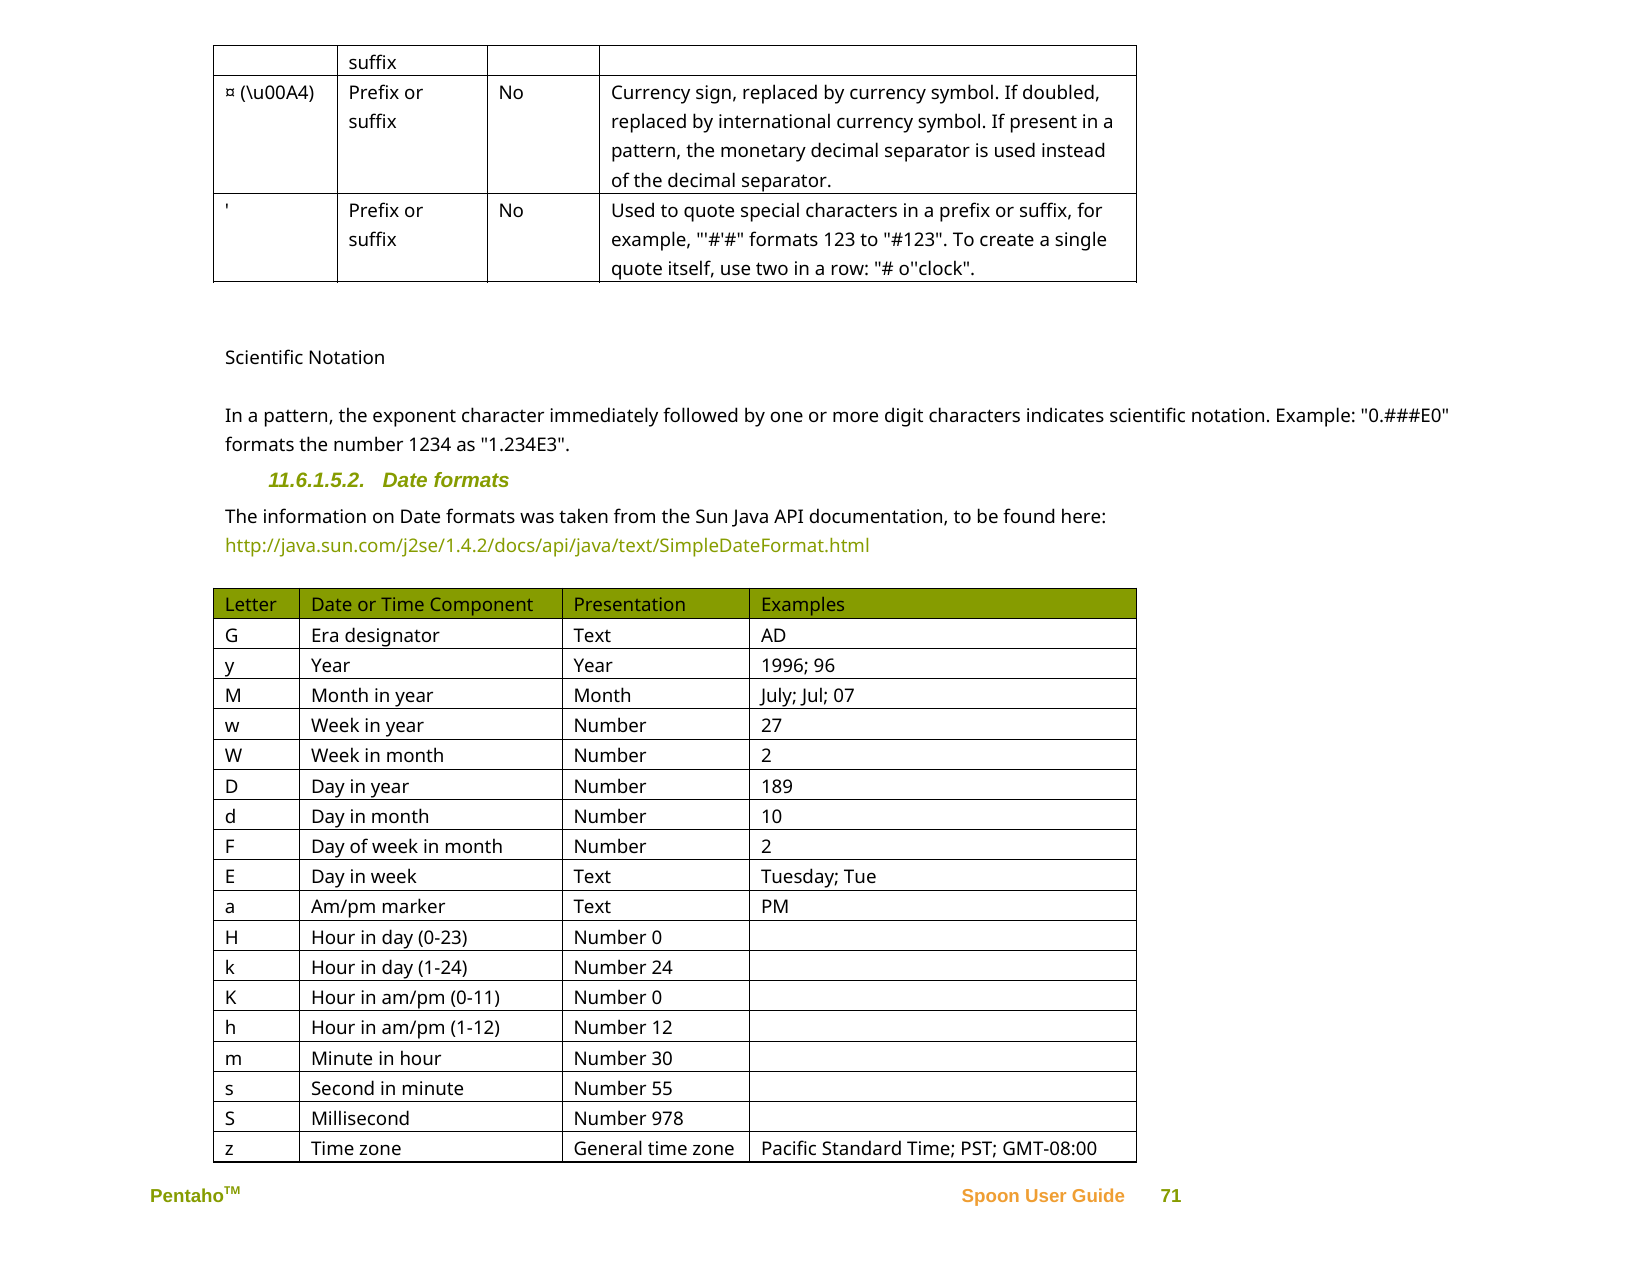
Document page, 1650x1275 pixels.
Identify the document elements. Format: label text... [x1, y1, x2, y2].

table_cell Hour in day (0-23) [300, 921, 562, 950]
table_cell 27 [750, 709, 1136, 738]
table_cell Number [563, 830, 749, 859]
table_cell Day of week in month [300, 830, 562, 859]
table_cell Year [300, 649, 562, 678]
table_cell No [488, 76, 599, 193]
table_cell Prefix or suffix [338, 76, 487, 193]
table_cell No [488, 194, 599, 281]
table_cell Day in week [300, 860, 562, 889]
table_cell S [214, 1102, 299, 1131]
table_cell 1996; 96 [750, 649, 1136, 678]
table_cell F [214, 830, 299, 859]
table_cell [750, 951, 1136, 980]
table_cell G [214, 619, 299, 648]
table_cell Number 0 [563, 981, 749, 1010]
text The information on Date formats was taken from the Sun Java API documentation, to be found here: http://java.sun.com/j2se/1.4.2/docs/api/java/text/SimpleDateFormat.html [225, 500, 1500, 558]
table_cell ' [214, 194, 337, 281]
table_header Letter [214, 589, 299, 618]
table_cell y [214, 649, 299, 678]
table_cell E [214, 860, 299, 889]
table_cell Prefix or suffix [338, 194, 487, 281]
table_cell [600, 46, 1136, 75]
table_cell Number 55 [563, 1072, 749, 1101]
table_cell Number 30 [563, 1042, 749, 1071]
table_cell m [214, 1042, 299, 1071]
table_cell 10 [750, 800, 1136, 829]
table_cell Hour in am/pm (1-12) [300, 1011, 562, 1041]
table_cell [488, 46, 599, 75]
table_cell 189 [750, 770, 1136, 799]
table_cell Second in minute [300, 1072, 562, 1101]
table_cell Text [563, 619, 749, 648]
table_cell Number 24 [563, 951, 749, 980]
text Scientific Notation [225, 341, 1500, 370]
table_cell Hour in am/pm (0-11) [300, 981, 562, 1010]
table_cell [750, 1102, 1136, 1131]
table_cell Text [563, 891, 749, 920]
table_header Date or Time Component [300, 589, 562, 618]
table_cell W [214, 740, 299, 769]
table_cell h [214, 1011, 299, 1041]
table_cell Week in year [300, 709, 562, 738]
table_cell Am/pm marker [300, 891, 562, 920]
table_cell suffix [338, 46, 487, 75]
table_cell Hour in day (1-24) [300, 951, 562, 980]
table_cell Number [563, 709, 749, 738]
table_cell K [214, 981, 299, 1010]
table_cell Time zone [300, 1132, 562, 1161]
table_cell Pacific Standard Time; PST; GMT-08:00 [750, 1132, 1136, 1161]
table_cell Used to quote special characters in a prefix or suffix, for example, "'#'#" formats 123 to "#123". To create a single quote itself, use two in a row: "# o''clock". [600, 194, 1136, 281]
table_cell PM [750, 891, 1136, 920]
table_cell Day in year [300, 770, 562, 799]
table_cell Number 978 [563, 1102, 749, 1131]
table_header Examples [750, 589, 1136, 618]
subtitle Date formats [268, 464, 1500, 493]
table_cell [750, 1042, 1136, 1071]
table_cell Month [563, 679, 749, 708]
table_cell 2 [750, 830, 1136, 859]
table_cell [750, 981, 1136, 1010]
table_header Presentation [563, 589, 749, 618]
table_cell Day in month [300, 800, 562, 829]
table_cell Number [563, 770, 749, 799]
table_cell General time zone [563, 1132, 749, 1161]
table_cell AD [750, 619, 1136, 648]
table_cell z [214, 1132, 299, 1161]
table_cell ¤ (\u00A4) [214, 76, 337, 193]
table_cell Millisecond [300, 1102, 562, 1131]
table_cell k [214, 951, 299, 980]
table_cell July; Jul; 07 [750, 679, 1136, 708]
table_cell M [214, 679, 299, 708]
table_cell Number 0 [563, 921, 749, 950]
table_cell 2 [750, 740, 1136, 769]
text In a pattern, the exponent character immediately followed by one or more digit characters indicates scientific notation. Example: "0.###E0" formats the number 1234 as "1.234E3". [225, 399, 1500, 457]
table_cell H [214, 921, 299, 950]
table_cell [750, 921, 1136, 950]
table_cell s [214, 1072, 299, 1101]
table_cell Text [563, 860, 749, 889]
table_cell Month in year [300, 679, 562, 708]
table_cell w [214, 709, 299, 738]
table_cell D [214, 770, 299, 799]
table_cell Number 12 [563, 1011, 749, 1041]
table_cell Minute in hour [300, 1042, 562, 1071]
table_cell Era designator [300, 619, 562, 648]
table_cell Number [563, 800, 749, 829]
table_cell a [214, 891, 299, 920]
table_cell Currency sign, replaced by currency symbol. If doubled, replaced by international currency symbol. If present in a pattern, the monetary decimal separator is used instead of the decimal separator. [600, 76, 1136, 193]
table_cell Year [563, 649, 749, 678]
table_cell Week in month [300, 740, 562, 769]
table_cell [214, 46, 337, 75]
table_cell d [214, 800, 299, 829]
table_cell [750, 1072, 1136, 1101]
table_cell Number [563, 740, 749, 769]
table_cell [750, 1011, 1136, 1041]
table_cell Tuesday; Tue [750, 860, 1136, 889]
